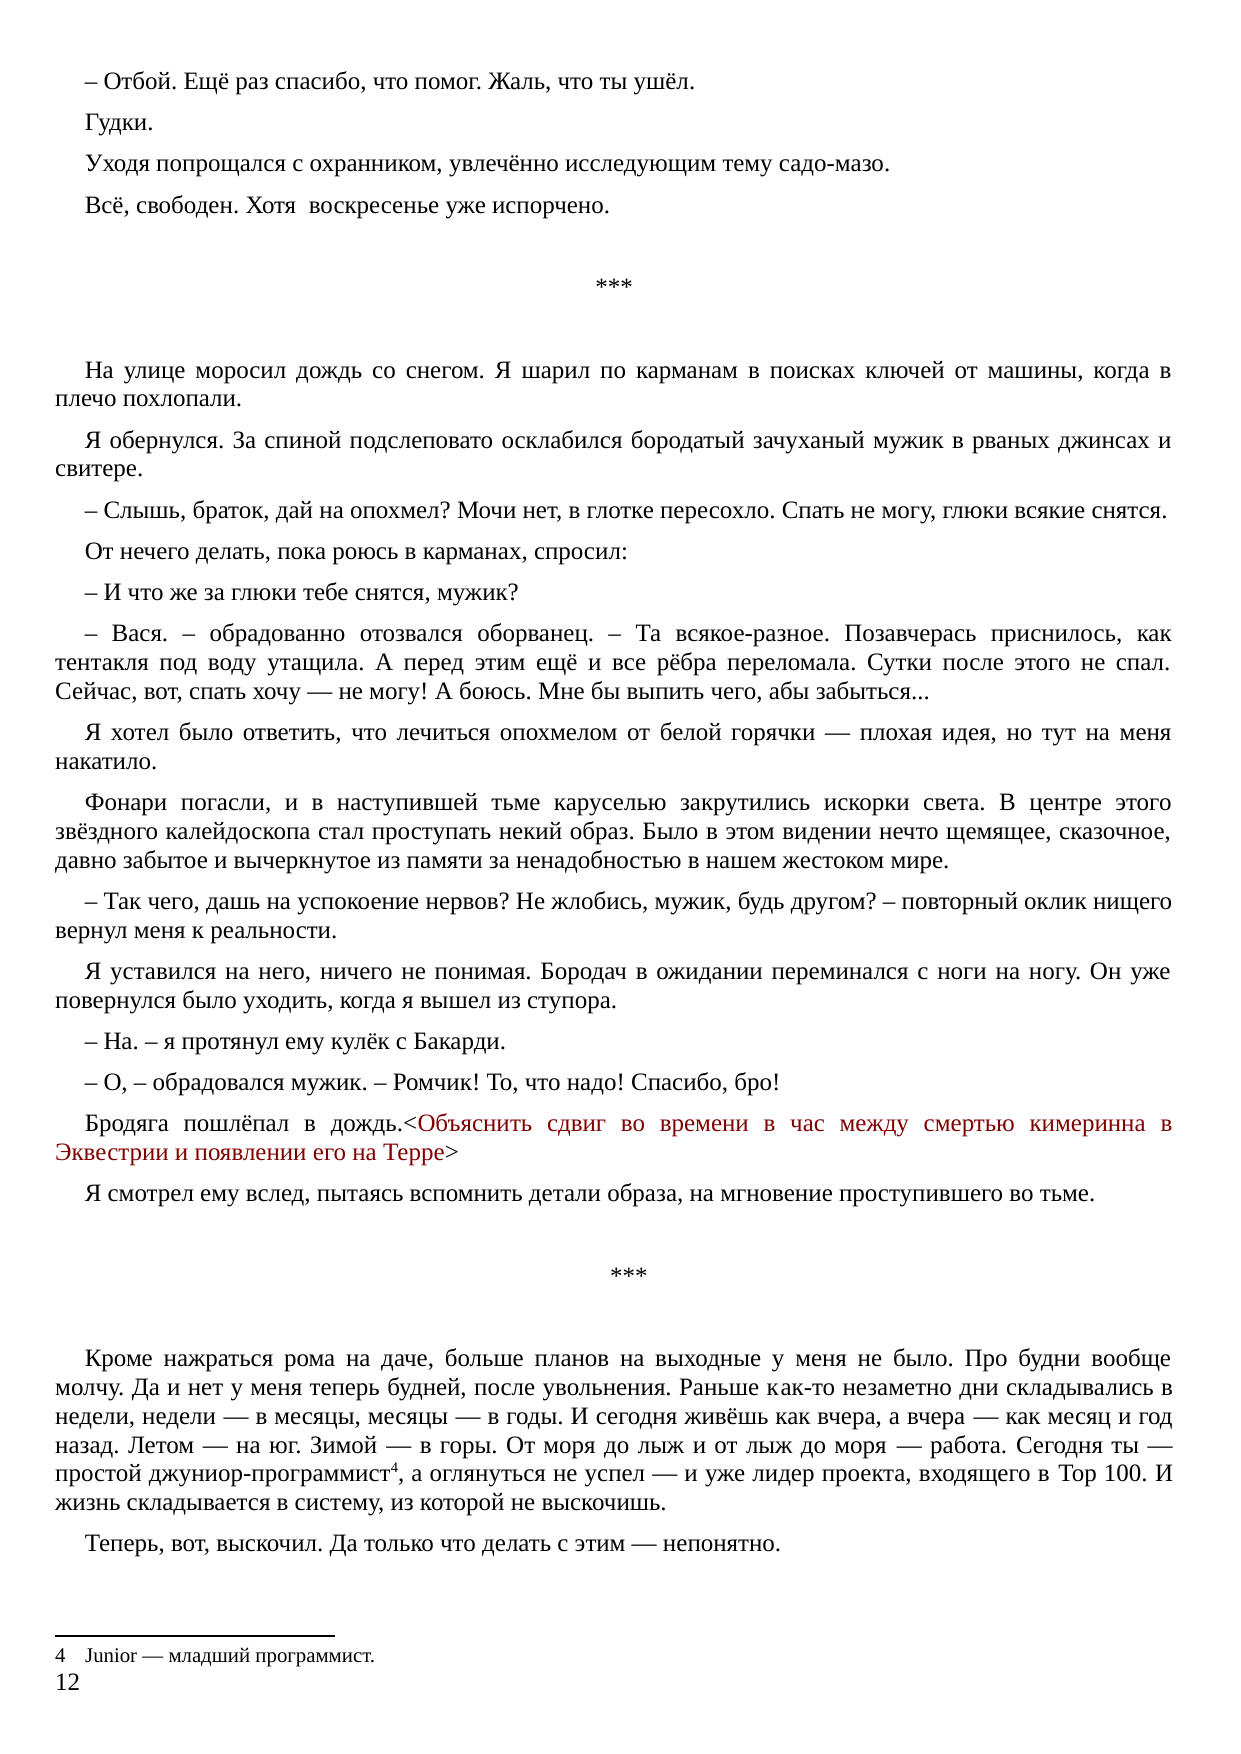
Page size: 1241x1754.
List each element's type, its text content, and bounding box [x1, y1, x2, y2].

text Я уставился на него, ничего не понимая. Бородач в ожидании переминался с ноги на ногу. Он уже повернулся было уходить, когда я вышел из ступора. [55, 956, 1173, 1013]
text – На. – я протянул ему кулёк с Бакарди. [55, 1026, 1173, 1055]
text – Слышь, браток, дай на опохмел? Мочи нет, в глотке пересохло. Спать не могу, глюки всякие снятся. [55, 495, 1173, 523]
text – Так чего, дашь на успокоение нервов? Не жлобись, мужик, будь другом? – повторный оклик нищего вернул меня к реальности. [55, 886, 1173, 943]
text Уходя попрощался с охранником, увлечённо исследующим тему садо-мазо. [55, 148, 1173, 177]
text – Отбой. Ещё раз спасибо, что помог. Жаль, что ты ушёл. [55, 66, 1173, 95]
text Я обернулся. За спиной подслеповато осклабился бородатый зачуханый мужик в рваных джинсах и свитере. [55, 425, 1173, 482]
text Кроме нажраться рома на даче, больше планов на выходные у меня не было. Про будни вообще молчу. Да и нет у меня теперь будней, после увольнения. Раньше как-то незаметно дни складывались в недели, недели — в месяцы, месяцы — в годы. И сегодня живёшь как вчера, а вчера — как месяц и год назад. Летом — на юг. Зимой — в горы. От моря до лыж и от лыж до моря — работа. Сегодня ты — простой джуниор-программист, а оглянуться не успел — и уже лидер проекта, входящего в Top 100. И жизнь складывается в систему, из которой не выскочишь. [55, 1343, 1173, 1516]
text Junior — младший программист. [55, 1642, 1173, 1667]
text *** [55, 1261, 1173, 1290]
text От нечего делать, пока роюсь в карманах, спросил: [55, 536, 1173, 565]
text – И что же за глюки тебе снятся, мужик? [55, 577, 1173, 606]
text Фонари погасли, и в наступившей тьме каруселью закрутились искорки света. В центре этого звёздного калейдоскопа стал проступать некий образ. Было в этом видении нечто щемящее, сказочное, давно забытое и вычеркнутое из памяти за ненадобностью в нашем жестоком мире. [55, 787, 1173, 873]
text *** [55, 272, 1173, 301]
text Я смотрел ему вслед, пытаясь вспомнить детали образа, на мгновение проступившего во тьме. [55, 1178, 1173, 1207]
text На улице моросил дождь со снегом. Я шарил по карманам в поисках ключей от машины, когда в плечо похлопали. [55, 355, 1173, 412]
text Бродяга пошлёпал в дождь.<Объяснить сдвиг во времени в час между смертью кимеринна в Эквестрии и появлении его на Терре> [55, 1108, 1173, 1166]
text – О, – обрадовался мужик. – Ромчик! То, что надо! Спасибо, бро! [55, 1067, 1173, 1096]
text Теперь, вот, выскочил. Да только что делать с этим — непонятно. [55, 1528, 1173, 1557]
text Всё, свободен. Хотя воскресенье уже испорчено. [55, 190, 1173, 218]
text Я хотел было ответить, что лечиться опохмелом от белой горячки — плохая идея, но тут на меня накатило. [55, 717, 1173, 775]
text Гудки. [55, 107, 1173, 136]
text – Вася. – обрадованно отозвался оборванец. – Та всякое-разное. Позавчерась приснилось, как тентакля под воду утащила. А перед этим ещё и все рёбра переломала. Сутки после этого не спал. Сейчас, вот, спать хочу — не могу! А боюсь. Мне бы выпить чего, абы забыться... [55, 618, 1173, 705]
